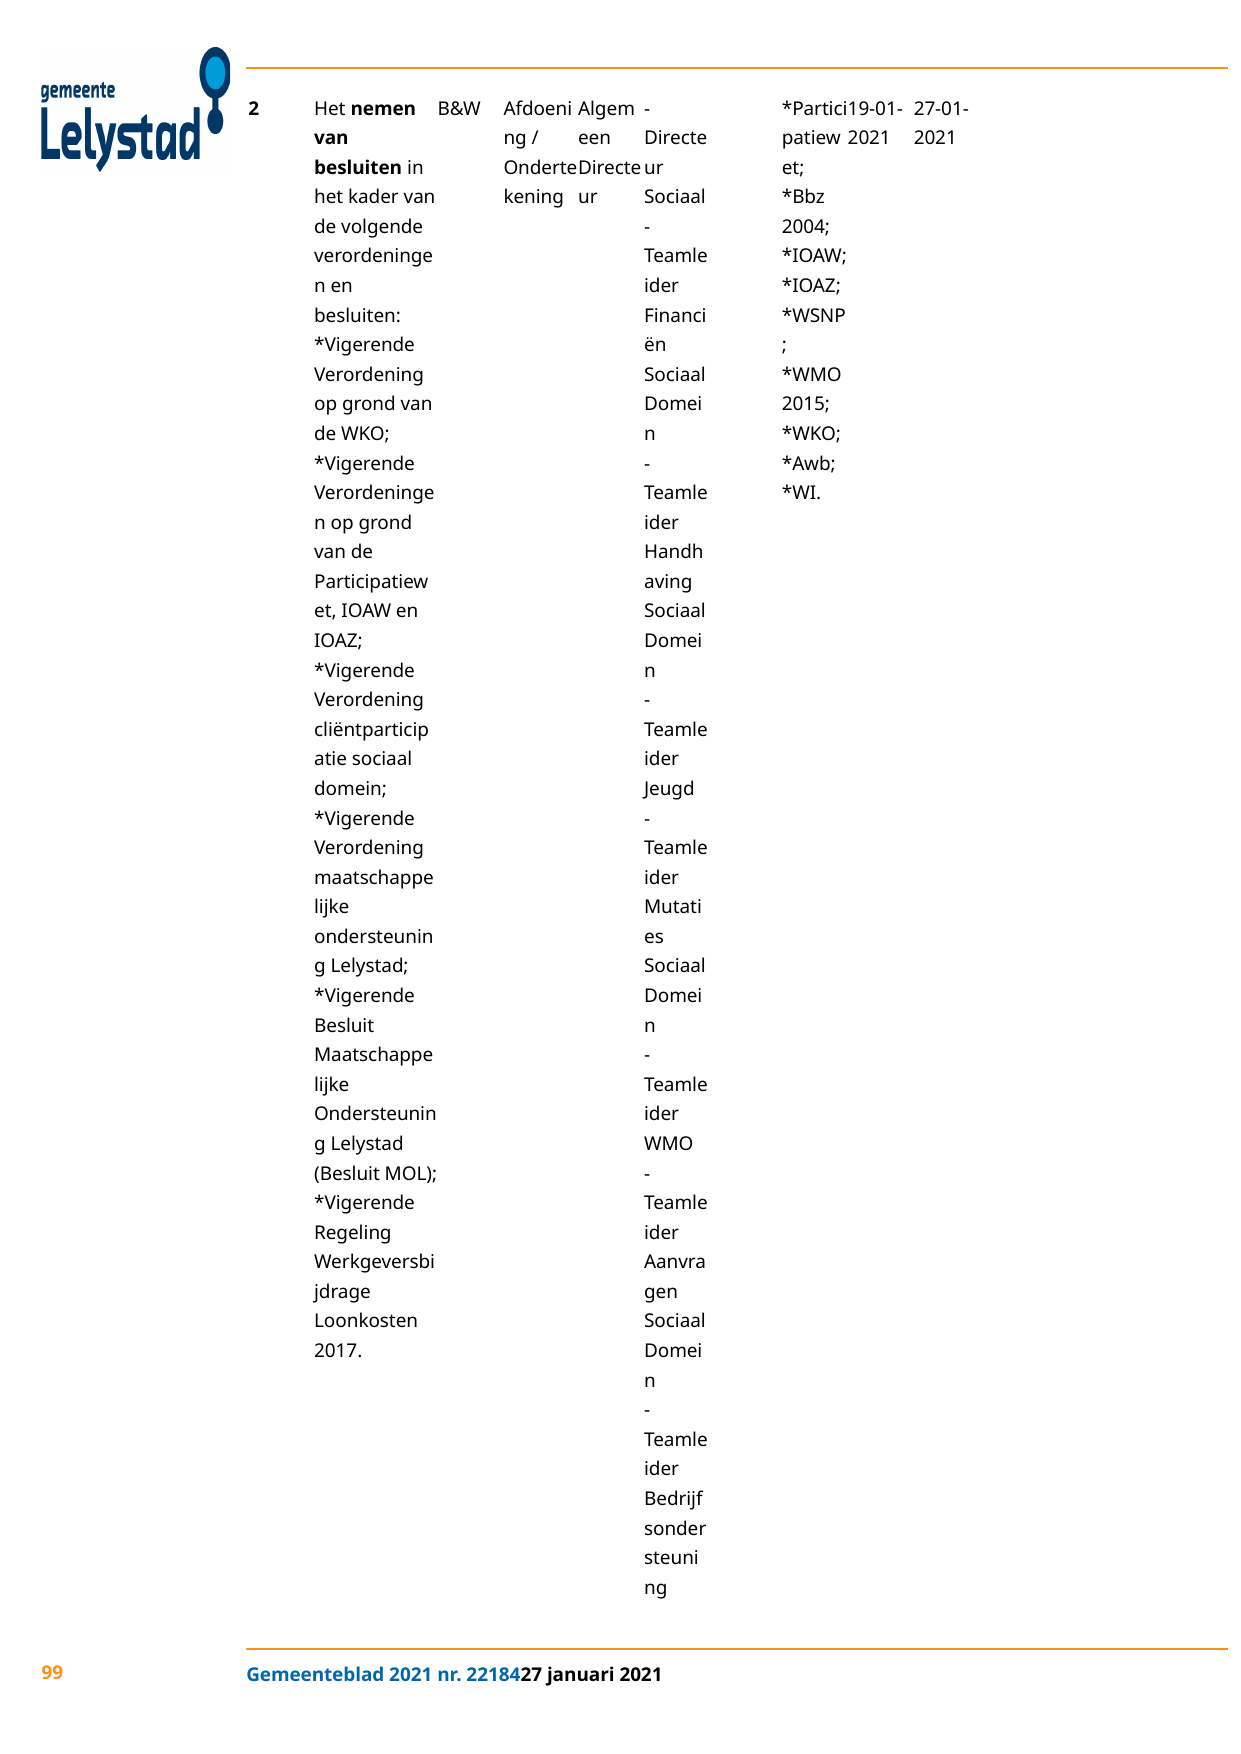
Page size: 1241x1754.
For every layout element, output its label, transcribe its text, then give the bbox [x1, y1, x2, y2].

table_cell 27-01-2021 [914, 95, 979, 1600]
table_cell [980, 95, 1152, 1600]
table_cell - Directeur Sociaal - Teamleider Financiën Sociaal Domein - Teamleider Handhaving Sociaal Domein - Teamleider Jeugd - Teamleider Mutaties Sociaal Domein - Teamleider WMO - Teamleider Aanvragen Sociaal Domein - Teamleider Bedrijfsondersteuning [644, 95, 710, 1600]
table_cell B&W [437, 95, 503, 1600]
table_cell Het nemen van besluiten in het kader van de volgende verordeningen en besluiten: *Vigerende Verordening op grond van de WKO; *Vigerende Verordeningen op grond van de Participatiewet, IOAW en IOAZ; *Vigerende Verordening cliëntparticipatie sociaal domein; *Vigerende Verordening maatschappelijke ondersteuning Lelystad; *Vigerende Besluit Maatschappelijke Ondersteuning Lelystad (Besluit MOL); *Vigerende Regeling Werkgeversbijdrage Loonkosten 2017. [314, 95, 437, 1600]
table_cell 2 [248, 95, 314, 1600]
table_cell [710, 95, 782, 1600]
picture [41, 47, 231, 172]
table_cell *Participatiewet; *Bbz 2004; *IOAW; *IOAZ; *WSNP; *WMO 2015; *WKO; *Awb; *WI. [782, 95, 847, 1600]
table_cell 19-01-2021 [848, 95, 913, 1600]
table_cell Algemeen Directeur [578, 95, 644, 1600]
table_cell Afdoening / Ondertekening [503, 95, 578, 1600]
